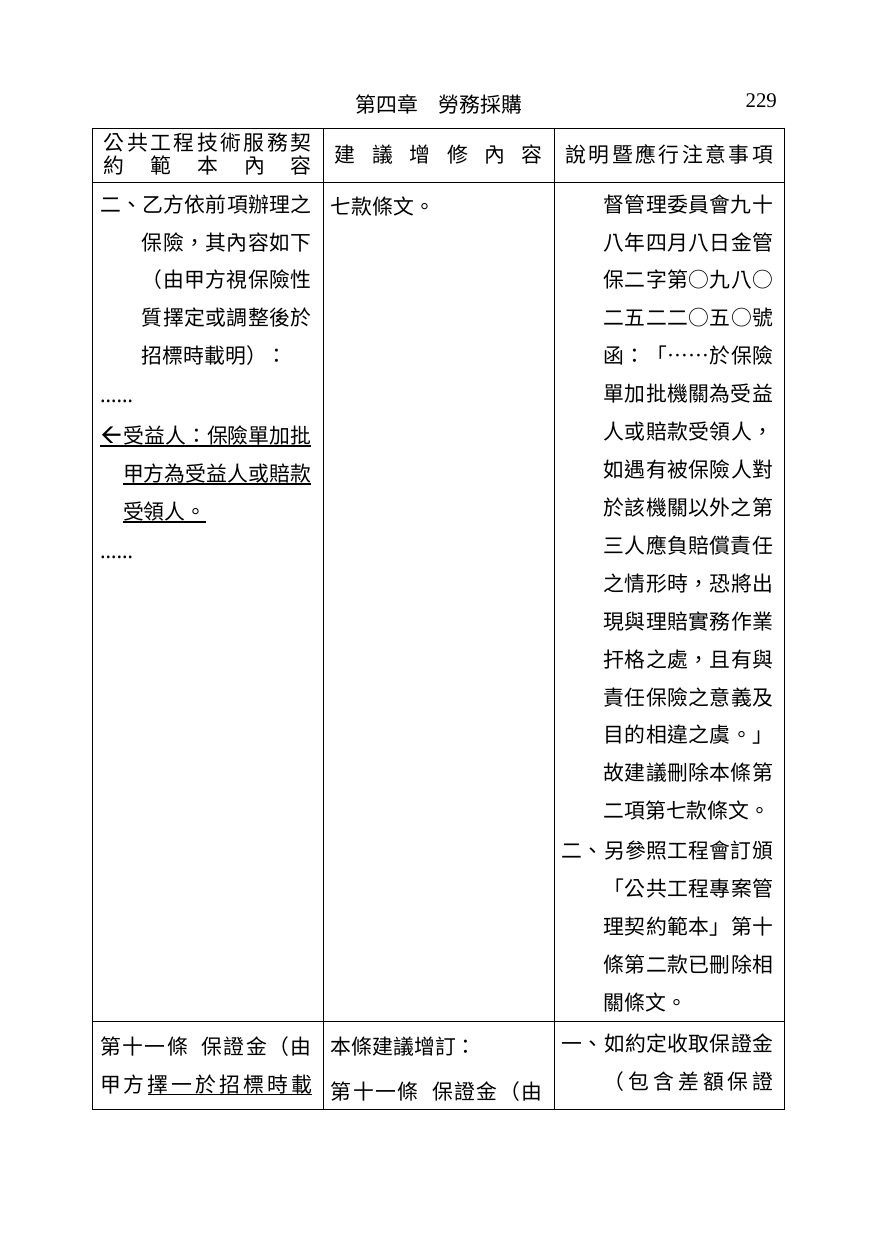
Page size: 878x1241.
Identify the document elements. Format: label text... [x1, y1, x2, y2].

table_cell 第十一條 保證金（由甲方擇一於招標時載 [93, 1022, 323, 1109]
table_cell 本條建議增訂： 第十一條 保證金（由 [324, 1022, 554, 1109]
table_cell 督管理委員會九十八年四月八日金管保二字第○九八○二五二二○五○號函：「……於保險單加批機關為受益人或賠款受領人，如遇有被保險人對於該機關以外之第三人應負賠償責任之情形時，恐將出現與理賠實務作業扞格之處，且有與責任保險之意義及目的相違之虞。」故建議刪除本條第二項第七款條文。 二、另參照工程會訂頒「公共工程專案管理契約範本」第十條第二款已刪除相關條文。 [555, 183, 784, 1021]
table_header 建議增修內容 [324, 129, 554, 182]
table_header 公共工程技術服務契約範本內容 [93, 129, 323, 182]
table_cell 二、乙方依前項辦理之保險，其內容如下（由甲方視保險性質擇定或調整後於招標時載明）： …… 受益人：保險單加批甲方為受益人或賠款受領人。 …… [93, 183, 323, 1021]
table_cell 七款條文。 [324, 183, 554, 1021]
table_header 說明暨應行注意事項 [555, 129, 784, 182]
table_cell 一、如約定收取保證金（包含差額保證 [555, 1022, 784, 1109]
